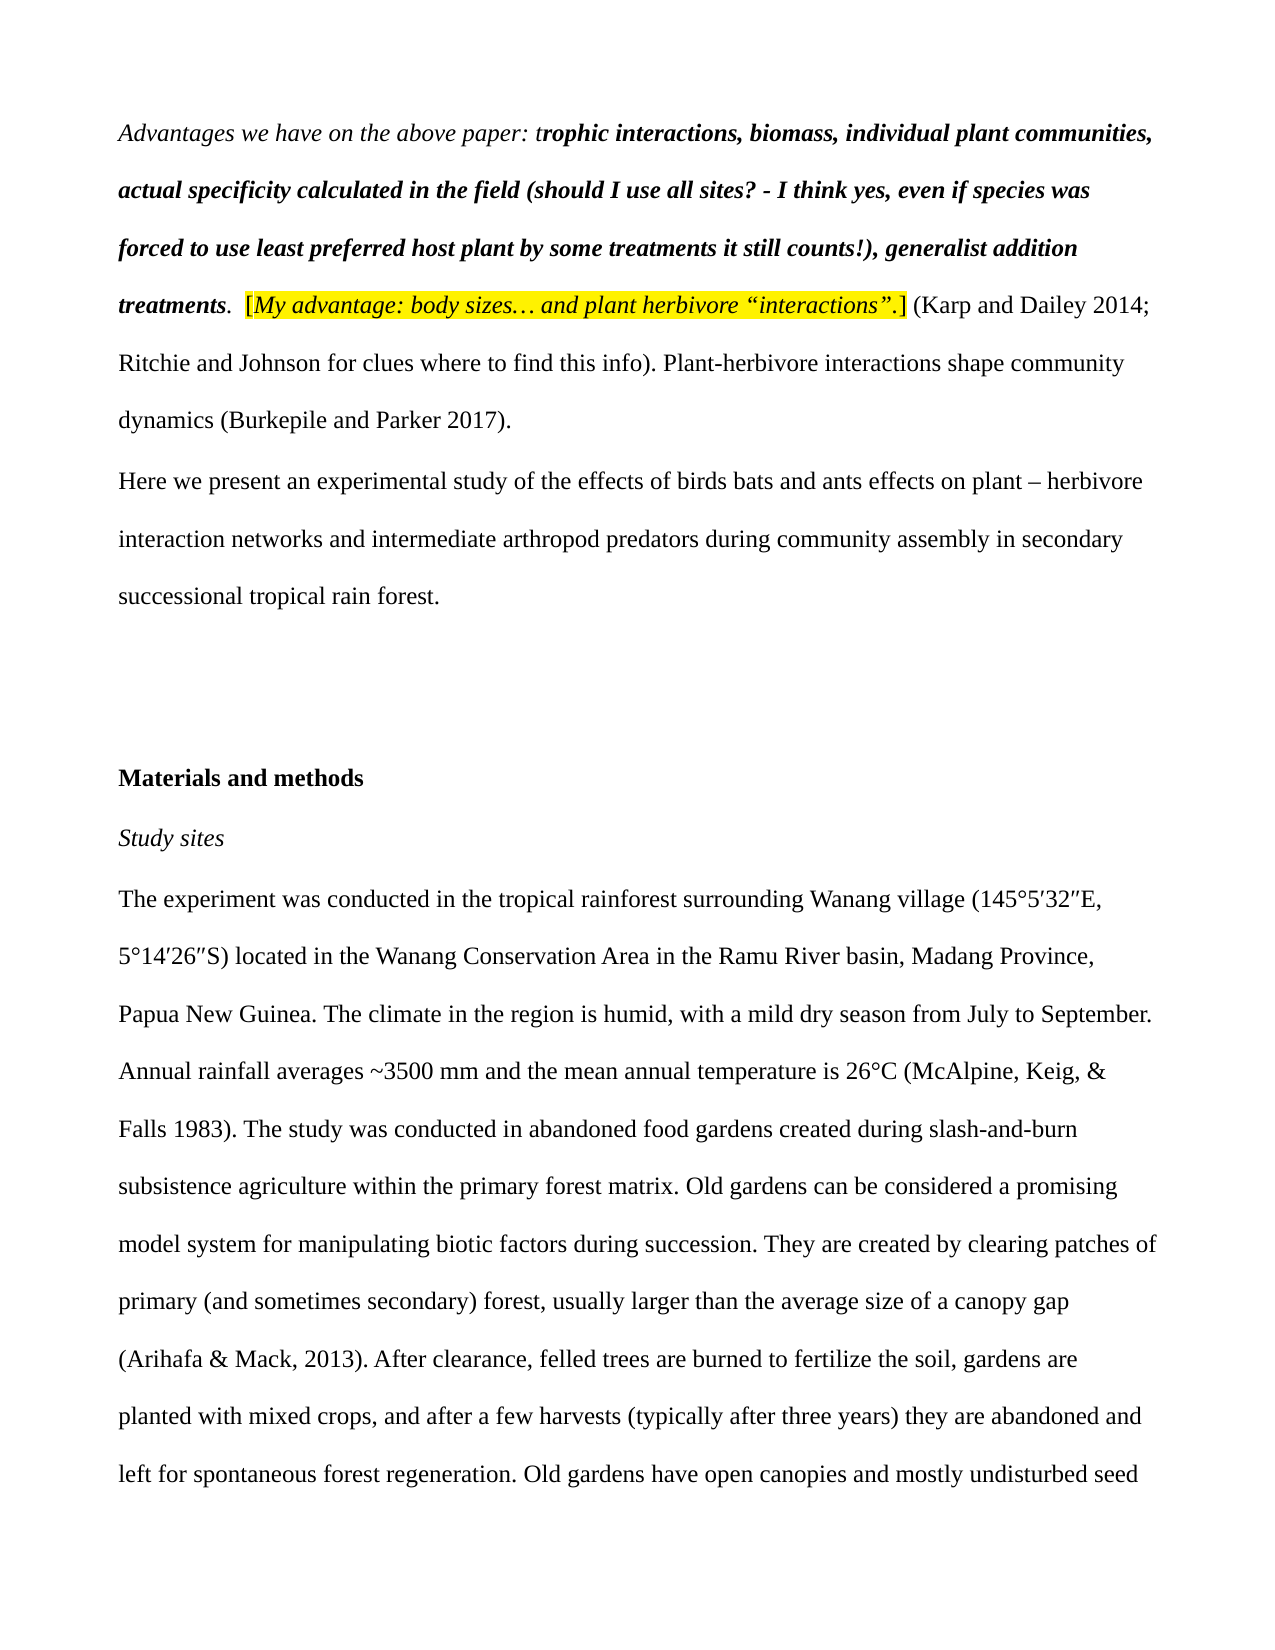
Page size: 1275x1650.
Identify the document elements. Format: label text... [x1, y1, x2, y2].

text Materials and methods [118, 763, 1157, 791]
text Advantages we have on the above paper: trophic interactions, biomass, individual plant communities, actual specificity calculated in the field (should I use all sites? - I think yes, even if species was forced to use least preferred host plant by some treatments it still counts!), generalist addition treatments. [My advantage: body sizes… and plant herbivore “interactions”.] (Karp and Dailey 2014; Ritchie and Johnson for clues where to find this info). Plant-herbivore interactions shape community dynamics (Burkepile and Parker 2017). [118, 118, 1157, 434]
text Here we present an experimental study of the effects of birds bats and ants effects on plant – herbivore interaction networks and intermediate arthropod predators during community assembly in secondary successional tropical rain forest. [118, 466, 1157, 610]
text The experiment was conducted in the tropical rainforest surrounding Wanang village (145°5′32″E, 5°14′26″S) located in the Wanang Conservation Area in the Ramu River basin, Madang Province, Papua New Guinea. The climate in the region is humid, with a mild dry season from July to September. Annual rainfall averages ~3500 mm and the mean annual temperature is 26°C (McAlpine, Keig, & Falls 1983). The study was conducted in abandoned food gardens created during slash-and-burn subsistence agriculture within the primary forest matrix. Old gardens can be considered a promising model system for manipulating biotic factors during succession. They are created by clearing patches of primary (and sometimes secondary) forest, usually larger than the average size of a canopy gap (Arihafa & Mack, 2013). After clearance, felled trees are burned to fertilize the soil, gardens are planted with mixed crops, and after a few harvests (typically after three years) they are abandoned and left for spontaneous forest regeneration. Old gardens have open canopies and mostly undisturbed seed [118, 884, 1157, 1487]
text Study sites [118, 823, 1157, 852]
